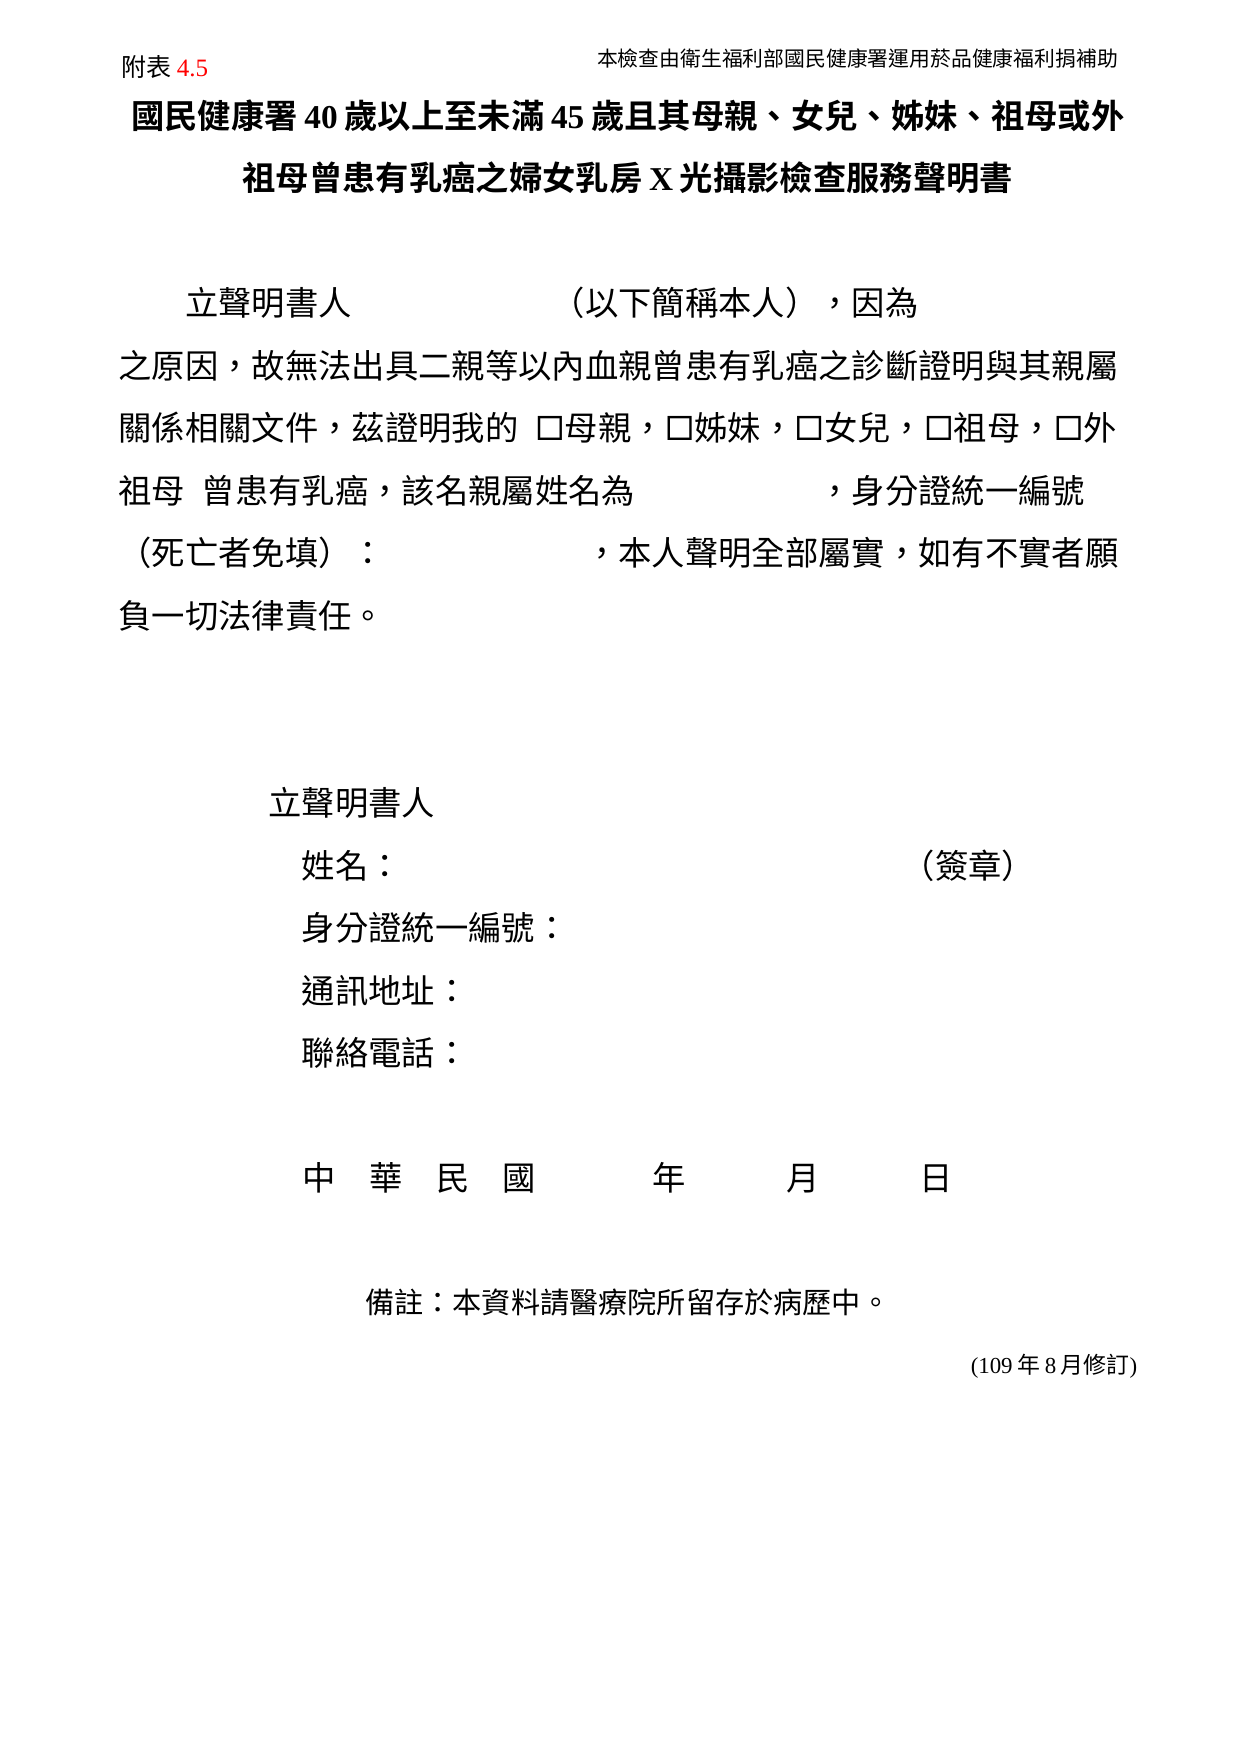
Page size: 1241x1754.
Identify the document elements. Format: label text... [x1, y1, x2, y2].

text 身分證統一編號： [118, 884, 1137, 947]
text 國民健康署40歲以上至未滿45歲且其母親、女兒、姊妹、祖母或外祖母曾患有乳癌之婦女乳房X光攝影檢查服務聲明書 [107, 34, 1137, 197]
text 通訊地址： [118, 947, 1137, 1009]
text 本檢查由衛生福利部國民健康署運用菸品健康福利捐補助 [586, 42, 1118, 72]
text 附表4.5 [122, 47, 257, 83]
text 立聲明書人 （以下簡稱本人），因為 之原因，故無法出具二親等以內血親曾患有乳癌之診斷證明與其親屬關係相關文件，茲證明我的 母親，姊妹，女兒，祖母，外祖母 曾患有乳癌，該名親屬姓名為 ，身分證統一編號（死亡者免填）： ，本人聲明全部屬實，如有不實者願負一切法律責任。 [118, 259, 1137, 634]
text (109年8月修訂) [118, 1322, 1137, 1384]
text 姓名： （簽章） [118, 822, 1137, 884]
text 聯絡電話： [118, 1009, 1137, 1072]
text 中 華 民 國 年 月 日 [118, 1134, 1137, 1197]
text 立聲明書人 [118, 759, 1137, 822]
text 備註：本資料請醫療院所留存於病歷中。 [118, 1259, 1137, 1322]
